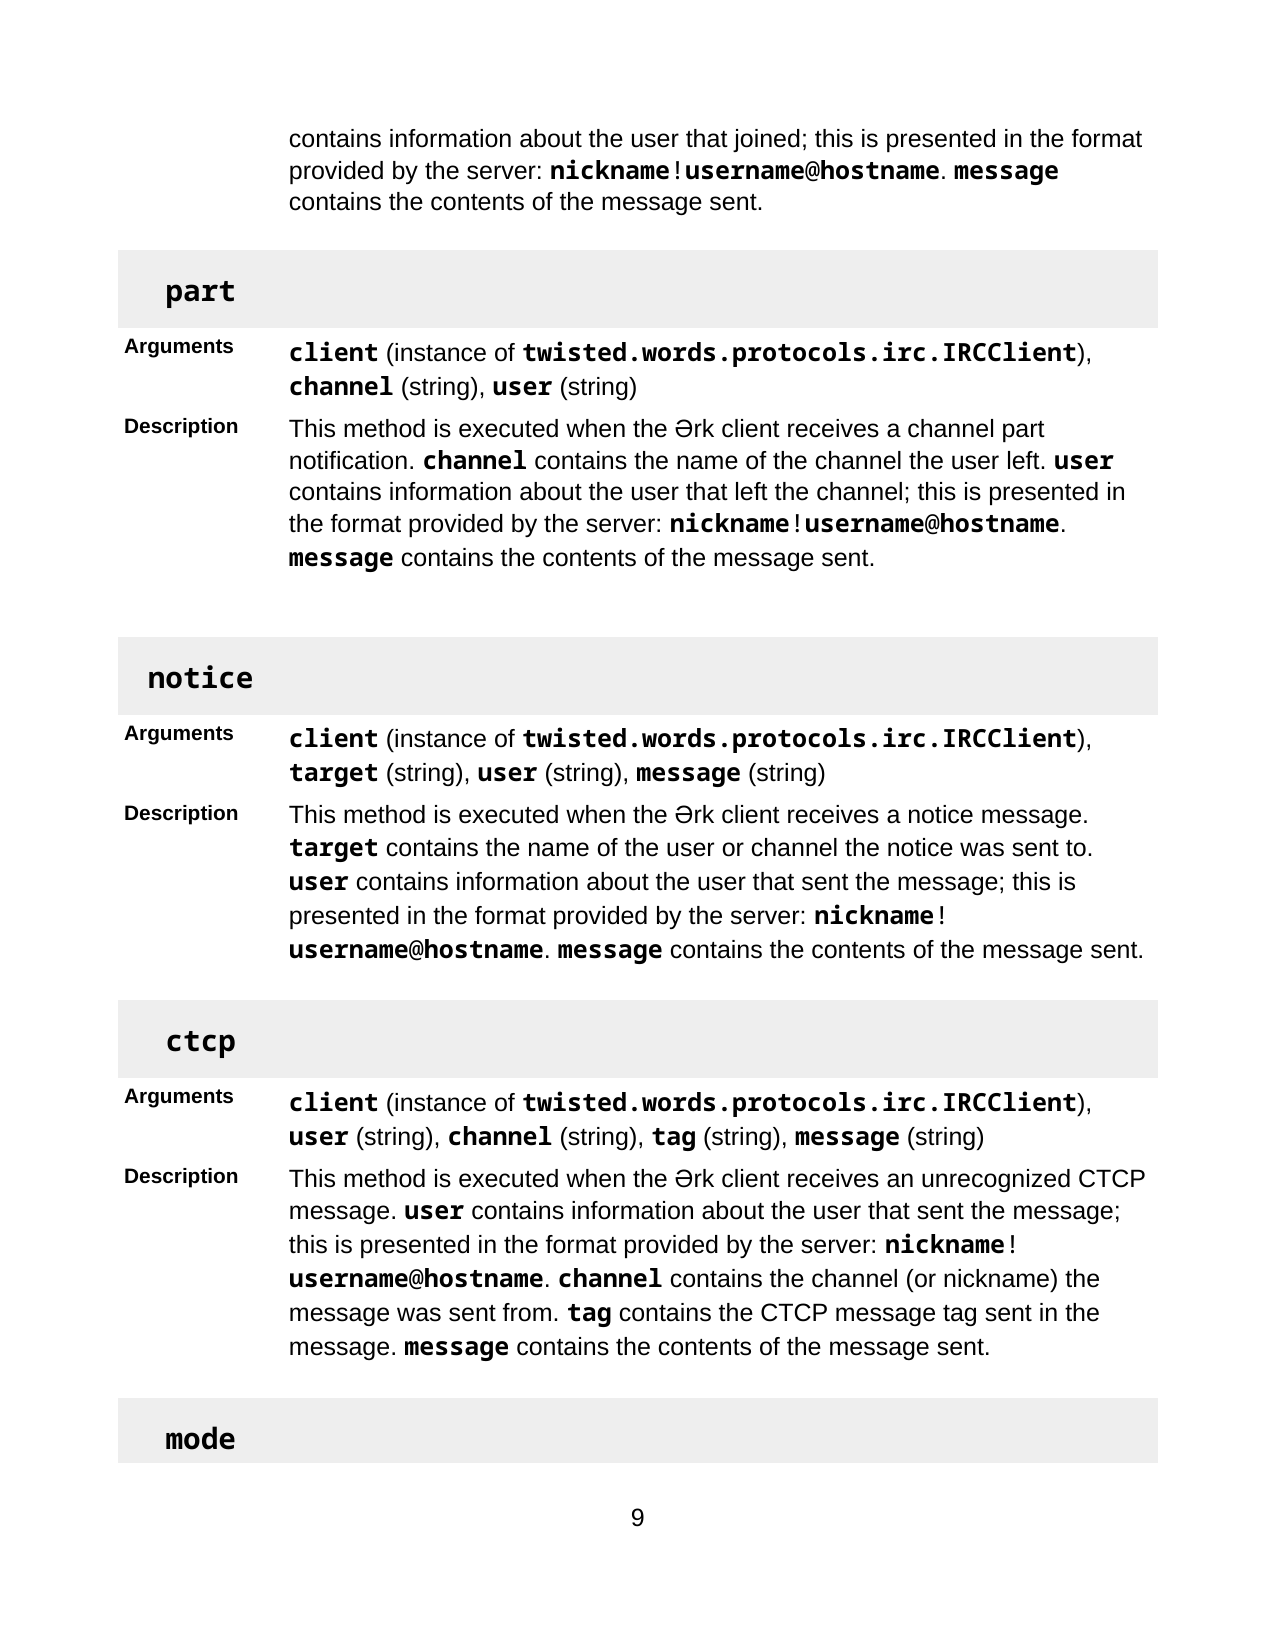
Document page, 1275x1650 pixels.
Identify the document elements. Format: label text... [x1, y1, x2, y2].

table_cell Arguments [118, 715, 283, 795]
table_header notice [118, 637, 283, 715]
table_cell This method is executed when the Ərk client receives a channel part notification. channel contains the name of the channel the user left. user contains information about the user that left the channel; this is presented in the format provided by the server: nickname!username@hostname. message contains the contents of the message sent. [283, 408, 1158, 579]
table_cell This method is executed when the Ərk client receives an unrecognized CTCP message. user contains information about the user that sent the message; this is presented in the format provided by the server: nickname!username@hostname. channel contains the channel (or nickname) the message was sent from. tag contains the CTCP message tag sent in the message. message contains the contents of the message sent. [283, 1158, 1158, 1369]
table_header ctcp [118, 1000, 283, 1078]
table_cell client (instance of twisted.words.protocols.irc.IRCClient), channel (string), user (string) [283, 329, 1158, 408]
table_header [283, 1000, 1158, 1078]
table_header mode [118, 1398, 283, 1463]
table_cell Arguments [118, 329, 283, 408]
table_header [283, 637, 1158, 715]
table_cell client (instance of twisted.words.protocols.irc.IRCClient), target (string), user (string), message (string) [283, 715, 1158, 795]
table_cell contains information about the user that joined; this is presented in the format provided by the server: nickname!username@hostname. message contains the contents of the message sent. [283, 118, 1158, 221]
table_cell Description [118, 795, 283, 971]
table_cell [118, 118, 283, 221]
table_cell This method is executed when the Ərk client receives a notice message. target contains the name of the user or channel the notice was sent to. user contains information about the user that sent the message; this is presented in the format provided by the server: nickname!username@hostname. message contains the contents of the message sent. [283, 795, 1158, 971]
table_cell Description [118, 1158, 283, 1369]
table_cell client (instance of twisted.words.protocols.irc.IRCClient), user (string), channel (string), tag (string), message (string) [283, 1079, 1158, 1158]
table_header part [118, 250, 283, 328]
table_header [283, 250, 1158, 328]
table_cell Description [118, 408, 283, 579]
table_cell Arguments [118, 1079, 283, 1158]
table_header [283, 1398, 1158, 1463]
